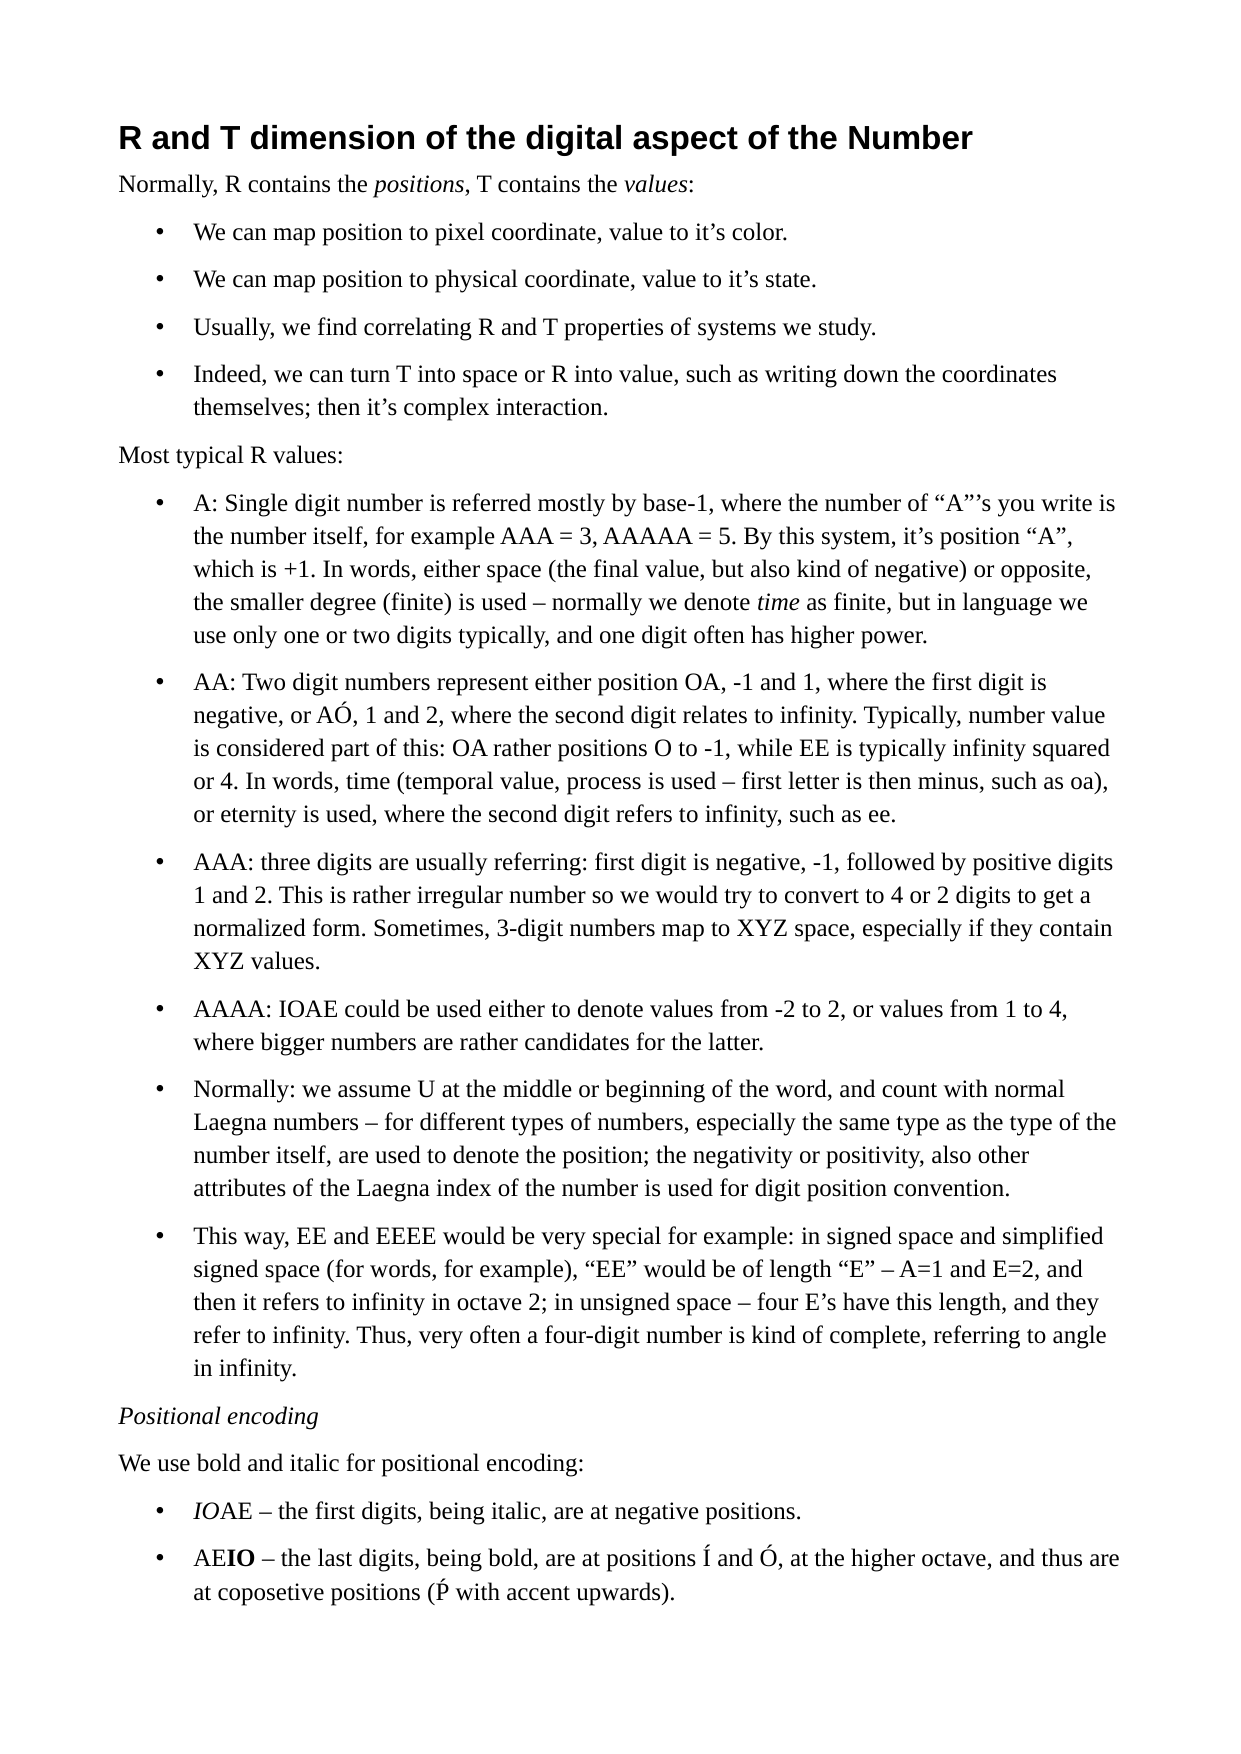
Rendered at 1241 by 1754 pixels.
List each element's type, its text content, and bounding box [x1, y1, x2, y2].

list AAAA: IOAE could be used either to denote values from -2 to 2, or values from 1 to 4, where bigger numbers are rather candidates for the latter. [156, 994, 1122, 1056]
list AEIO – the last digits, being bold, are at positions Í and Ó, at the higher octave, and thus are at coposetive positions (Ṕ with accent upwards). [156, 1543, 1122, 1605]
text Most typical R values: [118, 440, 1122, 469]
list Normally: we assume U at the middle or beginning of the word, and count with normal Laegna numbers – for different types of numbers, especially the same type as the type of the number itself, are used to denote the position; the negativity or positivity, also other attributes of the Laegna index of the number is used for digit position convention. [156, 1074, 1122, 1202]
list IOAE – the first digits, being italic, are at negative positions. [156, 1496, 1122, 1525]
list AAA: three digits are usually referring: first digit is negative, -1, followed by positive digits 1 and 2. This is rather irregular number so we would try to convert to 4 or 2 digits to get a normalized form. Sometimes, 3-digit numbers map to XYZ space, especially if they contain XYZ values. [156, 847, 1122, 975]
text We use bold and italic for positional encoding: [118, 1448, 1122, 1477]
list This way, EE and EEEE would be very special for example: in signed space and simplified signed space (for words, for example), “EE” would be of length “E” – A=1 and E=2, and then it refers to infinity in octave 2; in unsigned space – four E’s have this length, and they refer to infinity. Thus, very often a four-digit number is kind of complete, referring to angle in infinity. [156, 1221, 1122, 1382]
list We can map position to pixel coordinate, value to it’s color. [156, 217, 1122, 245]
list Indeed, we can turn T into space or R into value, such as writing down the coordinates themselves; then it’s complex interaction. [156, 359, 1122, 421]
list A: Single digit number is referred mostly by base-1, where the number of “A”’s you write is the number itself, for example AAA = 3, AAAAA = 5. By this system, it’s position “A”, which is +1. In words, either space (the final value, but also kind of negative) or opposite, the smaller degree (finite) is used – normally we denote time as finite, but in language we use only one or two digits typically, and one digit often has higher power. [156, 488, 1122, 648]
text Positional encoding [118, 1401, 1122, 1429]
list AA: Two digit numbers represent either position OA, -1 and 1, where the first digit is negative, or AÓ, 1 and 2, where the second digit relates to infinity. Typically, number value is considered part of this: OA rather positions O to -1, while EE is typically infinity squared or 4. In words, time (temporal value, process is used – first letter is then minus, such as oa), or eternity is used, where the second digit refers to infinity, such as ee. [156, 667, 1122, 828]
list Usually, we find correlating R and T properties of systems we study. [156, 312, 1122, 341]
text Normally, R contains the positions, T contains the values: [118, 169, 1122, 198]
subtitle R and T dimension of the digital aspect of the Number [118, 118, 1122, 157]
list We can map position to physical coordinate, value to it’s state. [156, 264, 1122, 293]
